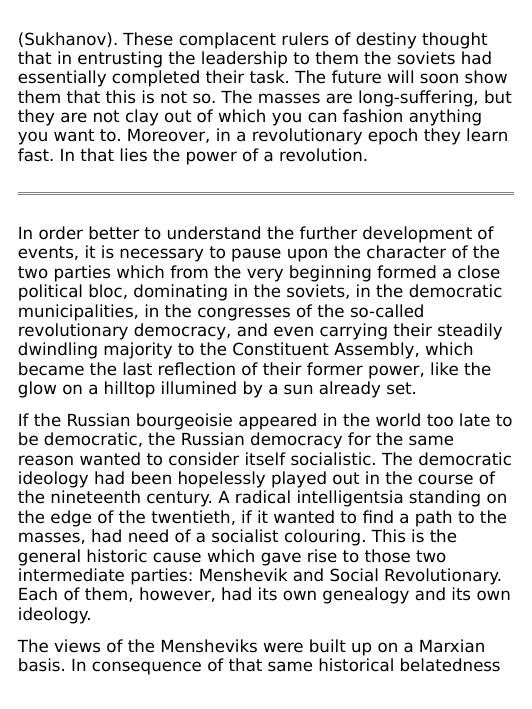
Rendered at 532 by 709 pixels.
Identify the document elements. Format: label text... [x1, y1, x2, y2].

text The views of the Mensheviks were built up on a Marxian basis. In consequence of that same historical belatedness [18, 636, 514, 675]
text In order better to understand the further development of events, it is necessary to pause upon the character of the two parties which from the very beginning formed a close political bloc, dominating in the soviets, in the democratic municipalities, in the congresses of the so-called revolutionary democracy, and even carrying their steadily dwindling majority to the Constituent Assembly, which became the last reflection of their former power, like the glow on a hilltop illumined by a sun already set. [18, 224, 514, 398]
text (Sukhanov). These complacent rulers of destiny thought that in entrusting the leadership to them the soviets had essentially completed their task. The future will soon show them that this is not so. The masses are long-suffering, but they are not clay out of which you can fashion anything you want to. Moreover, in a revolutionary epoch they learn fast. In that lies the power of a revolution. [18, 29, 514, 165]
text If the Russian bourgeoisie appeared in the world too late to be democratic, the Russian democracy for the same reason wanted to consider itself socialistic. The democratic ideology had been hopelessly played out in the course of the nineteenth century. A radical intelligentsia standing on the edge of the twentieth, if it wanted to find a path to the masses, had need of a socialist colouring. This is the general historic cause which gave rise to those two intermediate parties: Menshevik and Social Revolutionary. Each of them, however, had its own genealogy and its own ideology. [18, 411, 514, 624]
